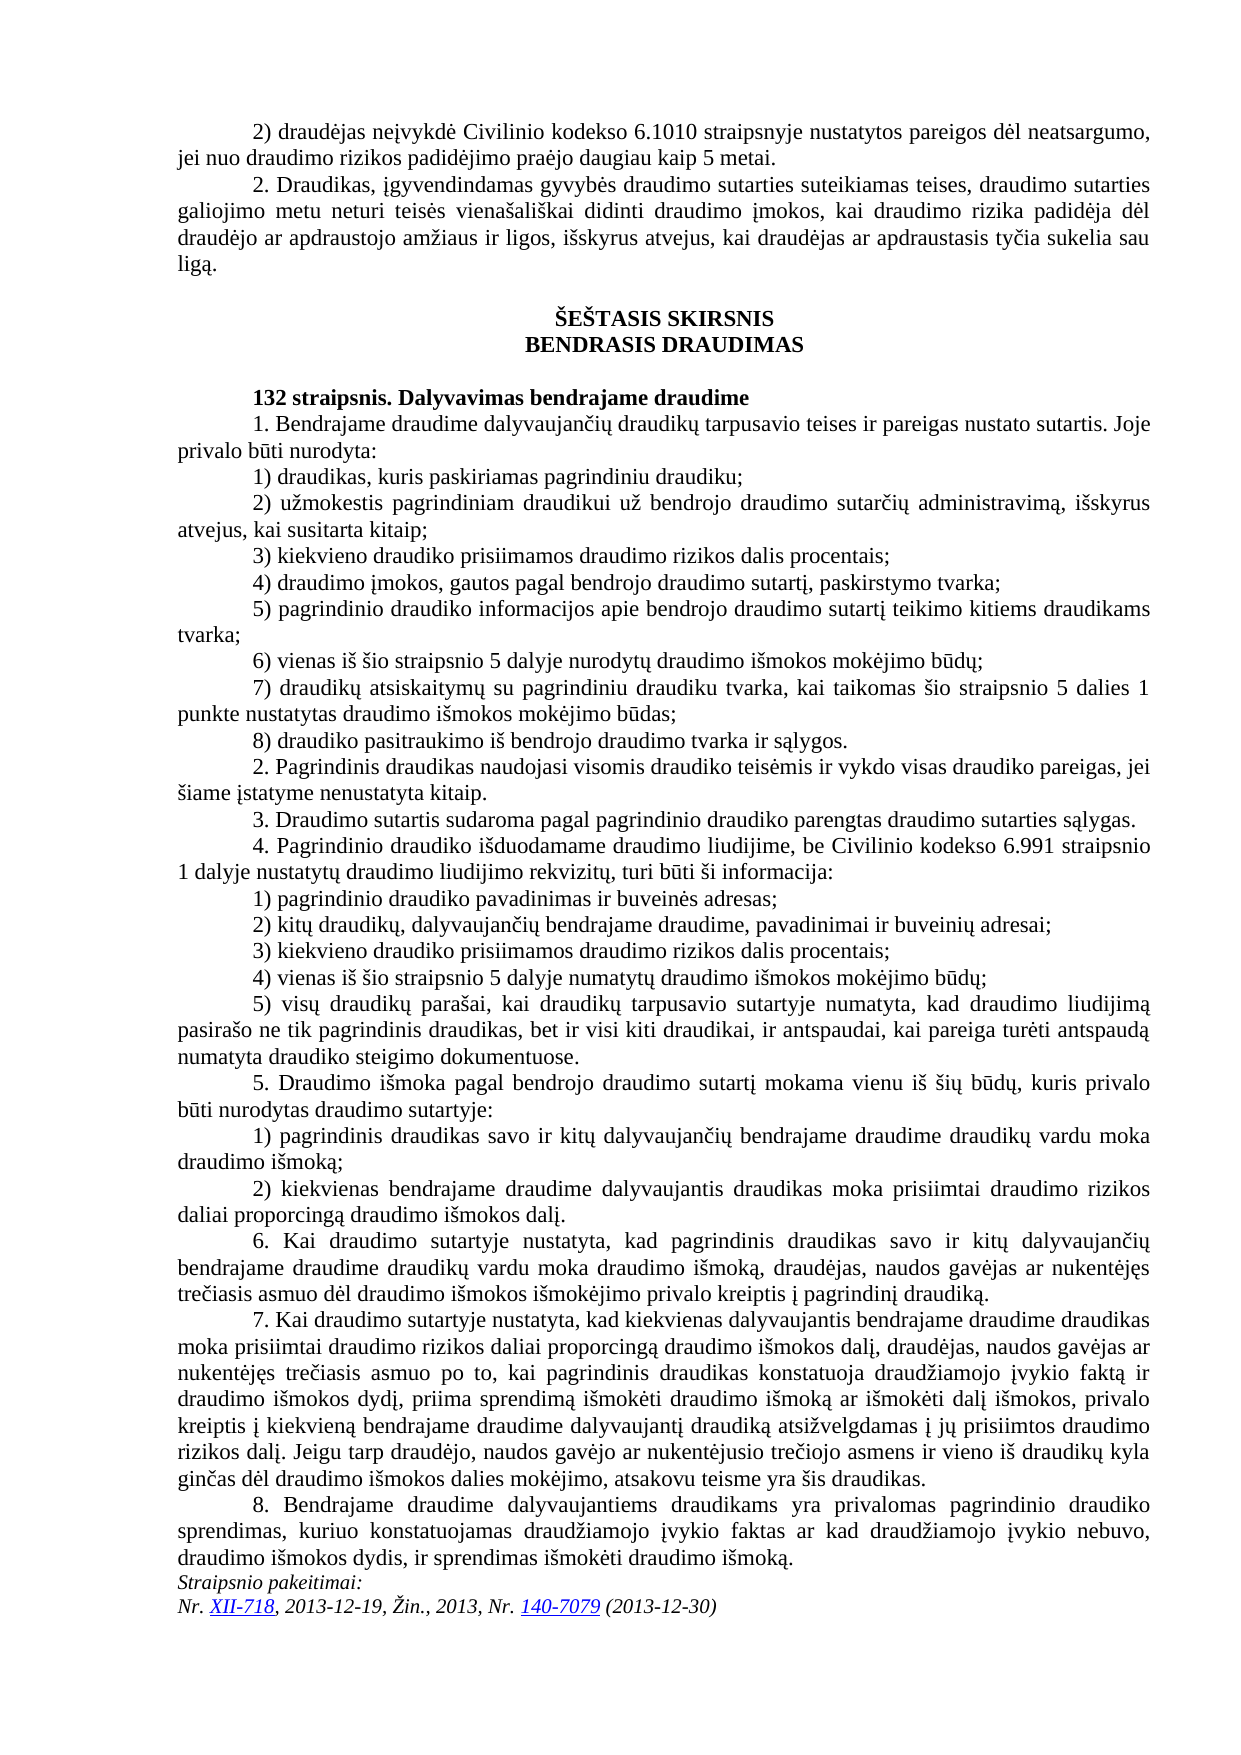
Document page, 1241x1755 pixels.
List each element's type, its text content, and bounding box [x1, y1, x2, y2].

text 6. Kai draudimo sutartyje nustatyta, kad pagrindinis draudikas savo ir kitų dalyvaujančių bendrajame draudime draudikų vardu moka draudimo išmoką, draudėjas, naudos gavėjas ar nukentėjęs trečiasis asmuo dėl draudimo išmokos išmokėjimo privalo kreiptis į pagrindinį draudiką. [177, 1227, 1152, 1306]
text BENDRASIS DRAUDIMAS [177, 331, 1152, 358]
text 5) pagrindinio draudiko informacijos apie bendrojo draudimo sutartį teikimo kitiems draudikams tvarka; [177, 595, 1152, 648]
text 4) vienas iš šio straipsnio 5 dalyje numatytų draudimo išmokos mokėjimo būdų; [177, 964, 1152, 990]
text 2) užmokestis pagrindiniam draudikui už bendrojo draudimo sutarčių administravimą, išskyrus atvejus, kai susitarta kitaip; [177, 489, 1152, 542]
text 132 straipsnis. Dalyvavimas bendrajame draudime [177, 384, 1152, 410]
text 2) kiekvienas bendrajame draudime dalyvaujantis draudikas moka prisiimtai draudimo rizikos daliai proporcingą draudimo išmokos dalį. [177, 1175, 1152, 1227]
text 8) draudiko pasitraukimo iš bendrojo draudimo tvarka ir sąlygos. [177, 727, 1152, 753]
text 1) pagrindinio draudiko pavadinimas ir buveinės adresas; [177, 885, 1152, 911]
text 2. Pagrindinis draudikas naudojasi visomis draudiko teisėmis ir vykdo visas draudiko pareigas, jei šiame įstatyme nenustatyta kitaip. [177, 753, 1152, 806]
text ŠEŠTASIS SKIRSNIS [177, 305, 1152, 331]
text 4. Pagrindinio draudiko išduodamame draudimo liudijime, be Civilinio kodekso 6.991 straipsnio 1 dalyje nustatytų draudimo liudijimo rekvizitų, turi būti ši informacija: [177, 832, 1152, 885]
text 1) pagrindinis draudikas savo ir kitų dalyvaujančių bendrajame draudime draudikų vardu moka draudimo išmoką; [177, 1122, 1152, 1175]
text 2) draudėjas neįvykdė Civilinio kodekso 6.1010 straipsnyje nustatytos pareigos dėl neatsargumo, jei nuo draudimo rizikos padidėjimo praėjo daugiau kaip 5 metai. [177, 118, 1152, 171]
text 3. Draudimo sutartis sudaroma pagal pagrindinio draudiko parengtas draudimo sutarties sąlygas. [177, 806, 1152, 832]
text 5) visų draudikų parašai, kai draudikų tarpusavio sutartyje numatyta, kad draudimo liudijimą pasirašo ne tik pagrindinis draudikas, bet ir visi kiti draudikai, ir antspaudai, kai pareiga turėti antspaudą numatyta draudiko steigimo dokumentuose. [177, 990, 1152, 1069]
text 7. Kai draudimo sutartyje nustatyta, kad kiekvienas dalyvaujantis bendrajame draudime draudikas moka prisiimtai draudimo rizikos daliai proporcingą draudimo išmokos dalį, draudėjas, naudos gavėjas ar nukentėjęs trečiasis asmuo po to, kai pagrindinis draudikas konstatuoja draudžiamojo įvykio faktą ir draudimo išmokos dydį, priima sprendimą išmokėti draudimo išmoką ar išmokėti dalį išmokos, privalo kreiptis į kiekvieną bendrajame draudime dalyvaujantį draudiką atsižvelgdamas į jų prisiimtos draudimo rizikos dalį. Jeigu tarp draudėjo, naudos gavėjo ar nukentėjusio trečiojo asmens ir vieno iš draudikų kyla ginčas dėl draudimo išmokos dalies mokėjimo, atsakovu teisme yra šis draudikas. [177, 1306, 1152, 1491]
text Nr. XII-718, 2013-12-19, Žin., 2013, Nr. 140-7079 (2013-12-30) [177, 1594, 1152, 1618]
text 7) draudikų atsiskaitymų su pagrindiniu draudiku tvarka, kai taikomas šio straipsnio 5 dalies 1 punkte nustatytas draudimo išmokos mokėjimo būdas; [177, 674, 1152, 727]
text 2. Draudikas, įgyvendindamas gyvybės draudimo sutarties suteikiamas teises, draudimo sutarties galiojimo metu neturi teisės vienašališkai didinti draudimo įmokos, kai draudimo rizika padidėja dėl draudėjo ar apdraustojo amžiaus ir ligos, išskyrus atvejus, kai draudėjas ar apdraustasis tyčia sukelia sau ligą. [177, 171, 1152, 276]
text 5. Draudimo išmoka pagal bendrojo draudimo sutartį mokama vienu iš šių būdų, kuris privalo būti nurodytas draudimo sutartyje: [177, 1069, 1152, 1122]
text 1. Bendrajame draudime dalyvaujančių draudikų tarpusavio teises ir pareigas nustato sutartis. Joje privalo būti nurodyta: [177, 410, 1152, 463]
text Straipsnio pakeitimai: [177, 1570, 1152, 1594]
text 3) kiekvieno draudiko prisiimamos draudimo rizikos dalis procentais; [177, 542, 1152, 568]
text 3) kiekvieno draudiko prisiimamos draudimo rizikos dalis procentais; [177, 937, 1152, 964]
text 2) kitų draudikų, dalyvaujančių bendrajame draudime, pavadinimai ir buveinių adresai; [177, 911, 1152, 937]
text 4) draudimo įmokos, gautos pagal bendrojo draudimo sutartį, paskirstymo tvarka; [177, 568, 1152, 595]
text 6) vienas iš šio straipsnio 5 dalyje nurodytų draudimo išmokos mokėjimo būdų; [177, 648, 1152, 674]
text 8. Bendrajame draudime dalyvaujantiems draudikams yra privalomas pagrindinio draudiko sprendimas, kuriuo konstatuojamas draudžiamojo įvykio faktas ar kad draudžiamojo įvykio nebuvo, draudimo išmokos dydis, ir sprendimas išmokėti draudimo išmoką. [177, 1491, 1152, 1570]
text 1) draudikas, kuris paskiriamas pagrindiniu draudiku; [177, 463, 1152, 489]
